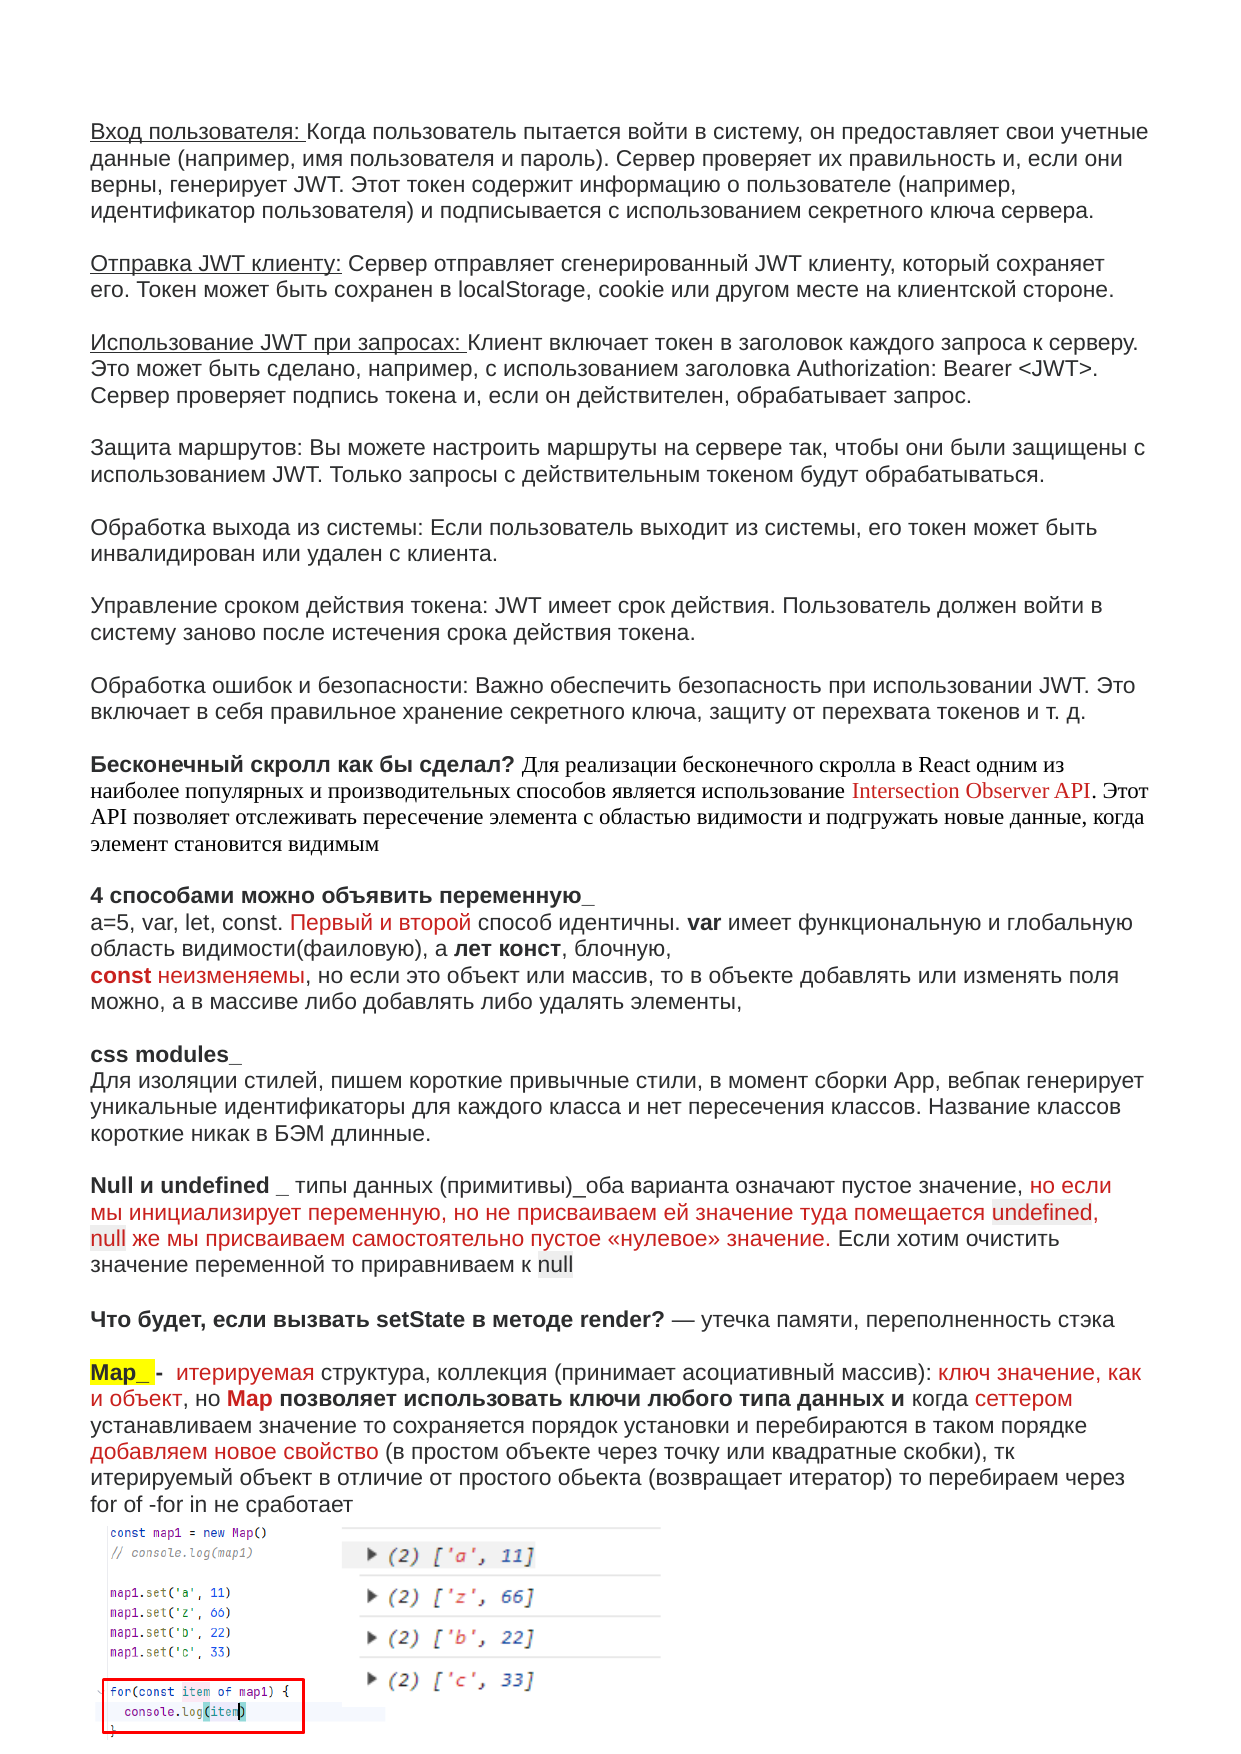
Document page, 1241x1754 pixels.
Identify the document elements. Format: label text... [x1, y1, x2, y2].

text Для изоляции стилей, пишем короткие привычные стили, в момент сборки Арр, вебпак генерирует уникальные идентификаторы для каждого класса и нет пересечения классов. Название классов короткие никак в БЭМ длинные. [90, 1067, 1150, 1146]
text const неизменяемы, но если это объект или массив, то в объекте добавлять или изменять поля можно, а в массиве либо добавлять либо удалять элементы, [90, 962, 1150, 1014]
text добавляем новое свойство (в простом объекте через точку или квадратные скобки), тк итерируемый объект в отличие от простого обьекта (возвращает итератор) то перебираем через for of -for in не сработает [90, 1438, 1150, 1517]
text null же мы присваиваем самостоятельно пустое «нулевое» значение. Если хотим очистить значение переменной то приравниваем к null [90, 1225, 1150, 1278]
picture [95, 1526, 661, 1740]
text Управление сроком действия токена: JWT имеет срок действия. Пользователь должен войти в систему заново после истечения срока действия токена. [90, 592, 1150, 645]
text 4 способами можно объявить переменную_ [90, 882, 1150, 909]
text Мар_ - итерируемая структура, коллекция (принимает асоциативный массив): ключ значение, как и объект, но Мар позволяет использовать ключи любого типа данных и когда сеттером устанавливаем значение то сохраняется порядок установки и перебираются в таком порядке [90, 1359, 1150, 1438]
text Что будет, если вызвать setState в методе render? — утечка памяти, переполненность стэка [90, 1306, 1150, 1332]
text Null и undefined _ типы данных (примитивы)_оба варианта означают пустое значение, но если мы инициализирует переменную, но не присваиваем ей значение туда помещается undefined, [90, 1172, 1150, 1225]
text Обработка выхода из системы: Если пользователь выходит из системы, его токен может быть инвалидирован или удален с клиента. [90, 513, 1150, 566]
text Отправка JWT клиенту: Сервер отправляет сгенерированный JWT клиенту, который сохраняет его. Токен может быть сохранен в localStorage, cookie или другом месте на клиентской стороне. [90, 250, 1150, 303]
text css modules_ [90, 1041, 1150, 1067]
text Бесконечный скролл как бы сделал? Для реализации бесконечного скролла в React одним из наиболее популярных и производительных способов является использование Intersection Observer API. Этот API позволяет отслеживать пересечение элемента с областью видимости и подгружать новые данные, когда элемент становится видимым [90, 751, 1150, 856]
text Обработка ошибок и безопасности: Важно обеспечить безопасность при использовании JWT. Это включает в себя правильное хранение секретного ключа, защиту от перехвата токенов и т. д. [90, 672, 1150, 724]
text a=5, var, let, const. Первый и второй способ идентичны. var имеет функциональную и глобальную область видимости(фаиловую), а лет конст, блочную, [90, 909, 1150, 962]
text Вход пользователя: Когда пользователь пытается войти в систему, он предоставляет свои учетные данные (например, имя пользователя и пароль). Сервер проверяет их правильность и, если они верны, генерирует JWT. Этот токен содержит информацию о пользователе (например, идентификатор пользователя) и подписывается с использованием секретного ключа сервера. [90, 118, 1150, 223]
text Использование JWT при запросах: Клиент включает токен в заголовок каждого запроса к серверу. Это может быть сделано, например, с использованием заголовка Authorization: Bearer <JWT>. Сервер проверяет подпись токена и, если он действителен, обрабатывает запрос. [90, 329, 1150, 408]
text Защита маршрутов: Вы можете настроить маршруты на сервере так, чтобы они были защищены с использованием JWT. Только запросы с действительным токеном будут обрабатываться. [90, 434, 1150, 487]
